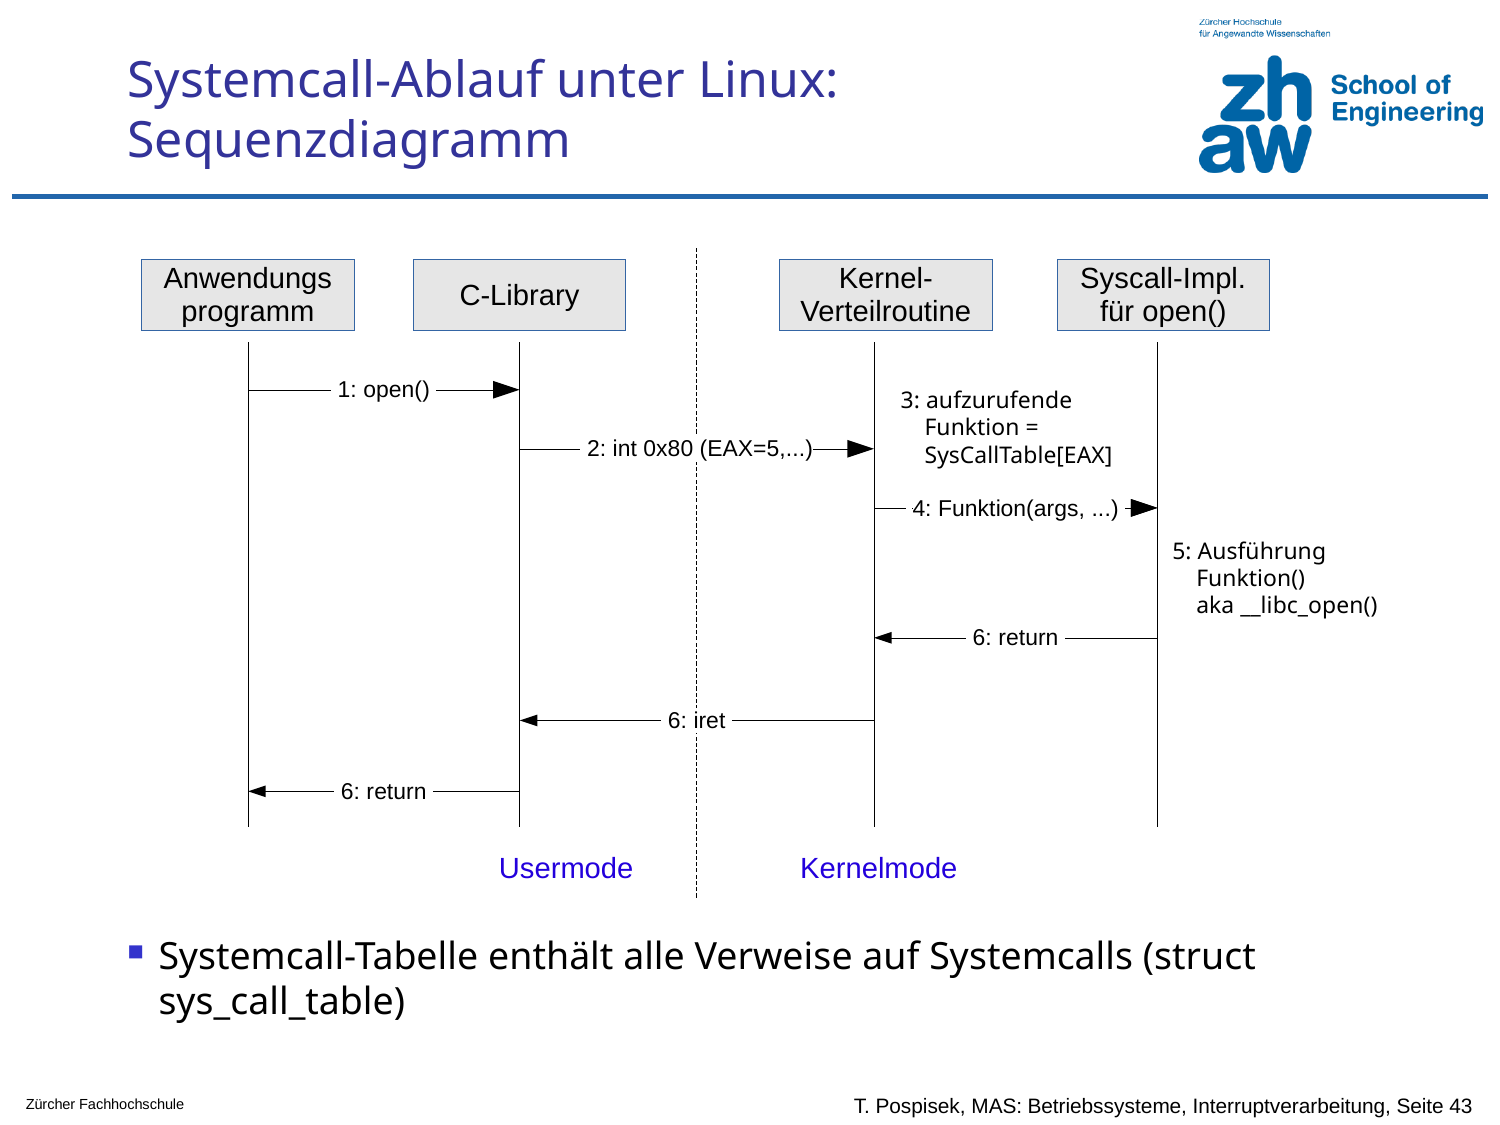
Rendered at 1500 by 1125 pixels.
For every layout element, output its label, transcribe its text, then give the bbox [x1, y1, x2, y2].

text_box 3: aufzurufende Funktion = SysCallTable[EAX] [885, 377, 1205, 476]
text_box Syscall-Impl. für open() [1057, 259, 1270, 331]
text_box Anwendungs programm [141, 259, 355, 331]
text_box Usermode [484, 844, 650, 893]
text_box Kernelmode [785, 844, 973, 893]
text_box Kernel- Verteilroutine [779, 259, 993, 331]
picture [1199, 19, 1483, 173]
title Systemcall-Ablauf unter Linux: Sequenzdiagramm [112, 50, 1391, 175]
text_box Systemcall-Tabelle enthält alle Verweise auf Systemcalls (struct sys_call_table) [112, 924, 1350, 1030]
text_box 5: Ausführung Funktion() aka __libc_open() [1157, 528, 1477, 626]
text_box C-Library [413, 259, 626, 331]
